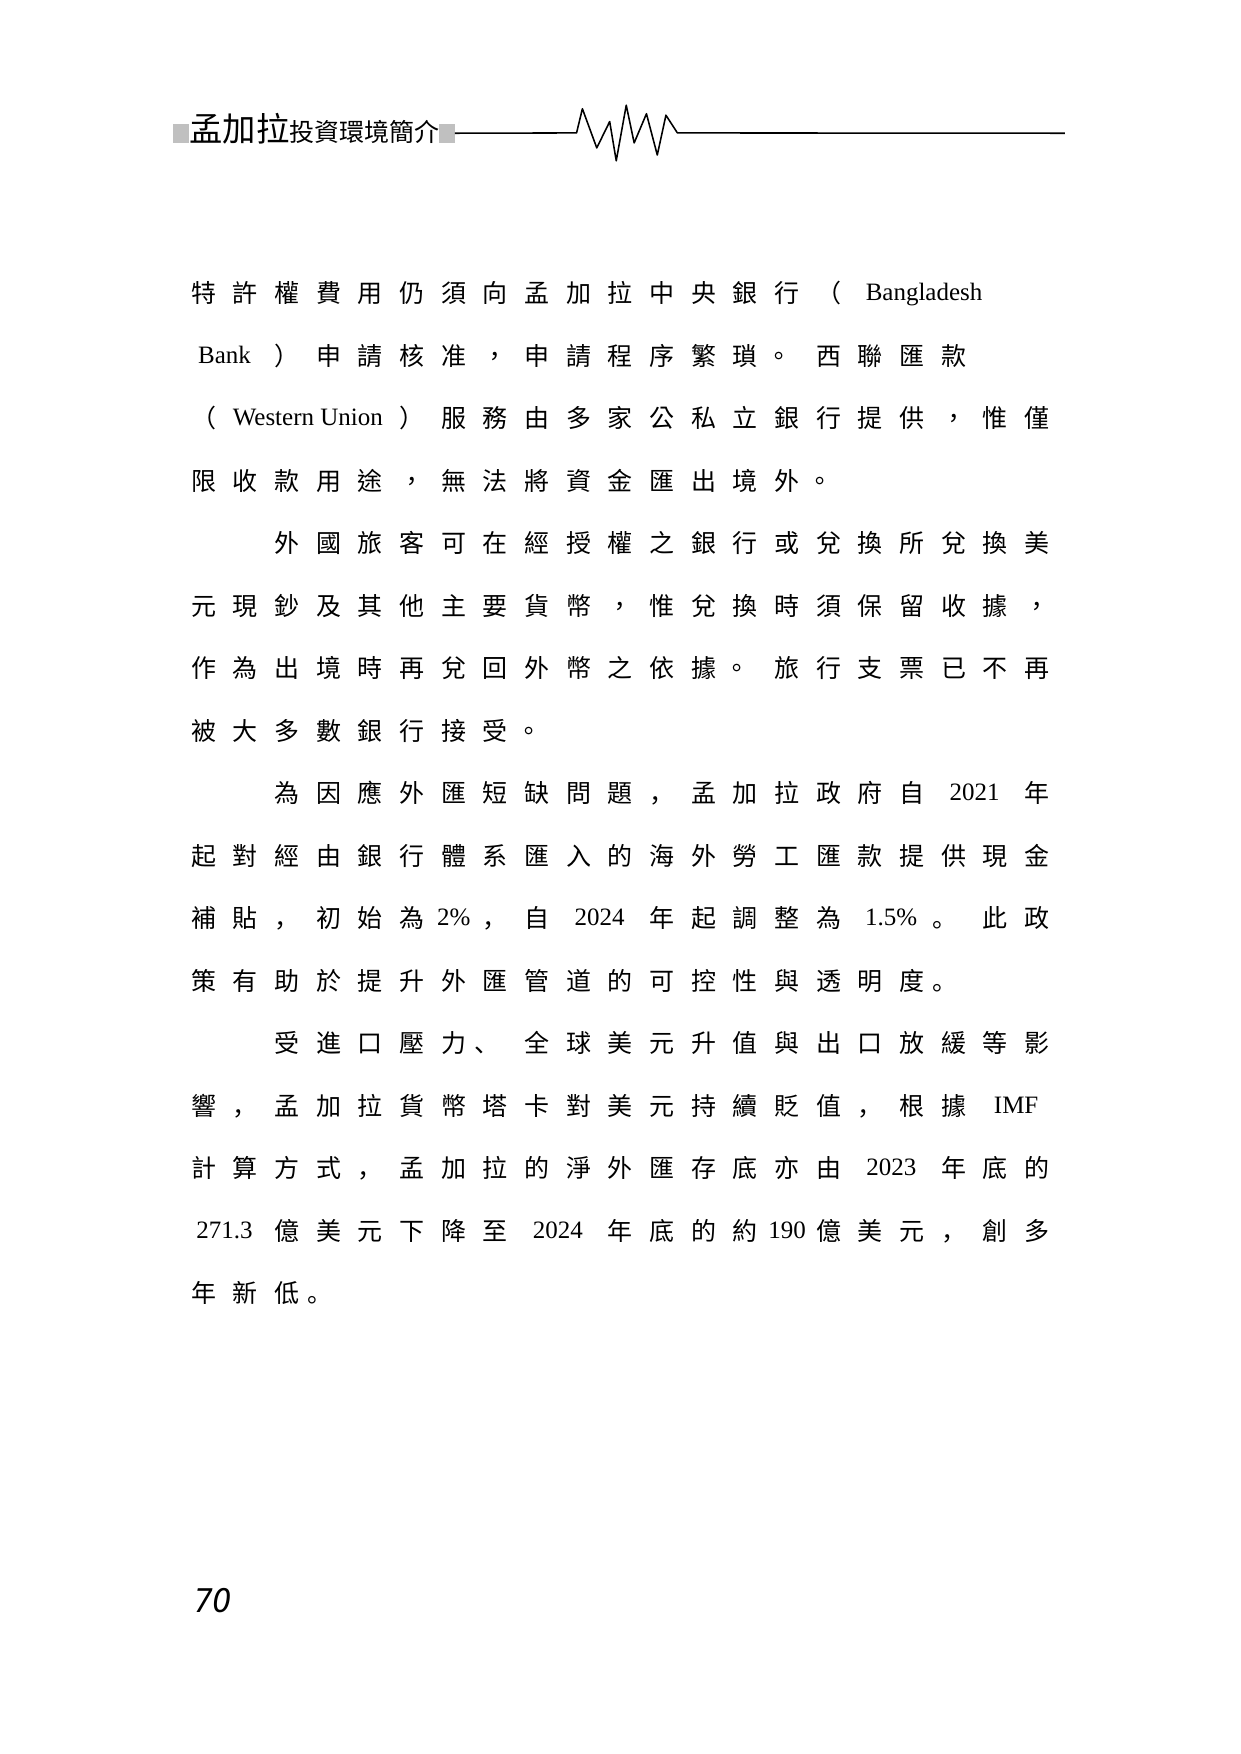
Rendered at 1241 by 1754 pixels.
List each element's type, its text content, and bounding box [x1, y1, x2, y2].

text 為因應外匯短缺問題，孟加拉政府自2021年起對經由銀行體系匯入的海外勞工匯款提供現金補貼，初始為2%，自2024年起調整為1.5%。此政策有助於提升外匯管道的可控性與透明度。 [183, 750, 1058, 1000]
text 特許權費用仍須向孟加拉中央銀行（Bangladesh Bank）申請核准，申請程序繁瑣。西聯匯款（Western Union）服務由多家公私立銀行提供，惟僅限收款用途，無法將資金匯出境外。 [183, 250, 1058, 500]
text 外國旅客可在經授權之銀行或兌換所兌換美元現鈔及其他主要貨幣，惟兌換時須保留收據，作為出境時再兌回外幣之依據。旅行支票已不再被大多數銀行接受。 [183, 500, 1058, 750]
text 受進口壓力、全球美元升值與出口放緩等影響，孟加拉貨幣塔卡對美元持續貶值，根據IMF計算方式，孟加拉的淨外匯存底亦由2023年底的271.3億美元下降至2024年底的約190億美元，創多年新低。 [183, 1000, 1058, 1313]
